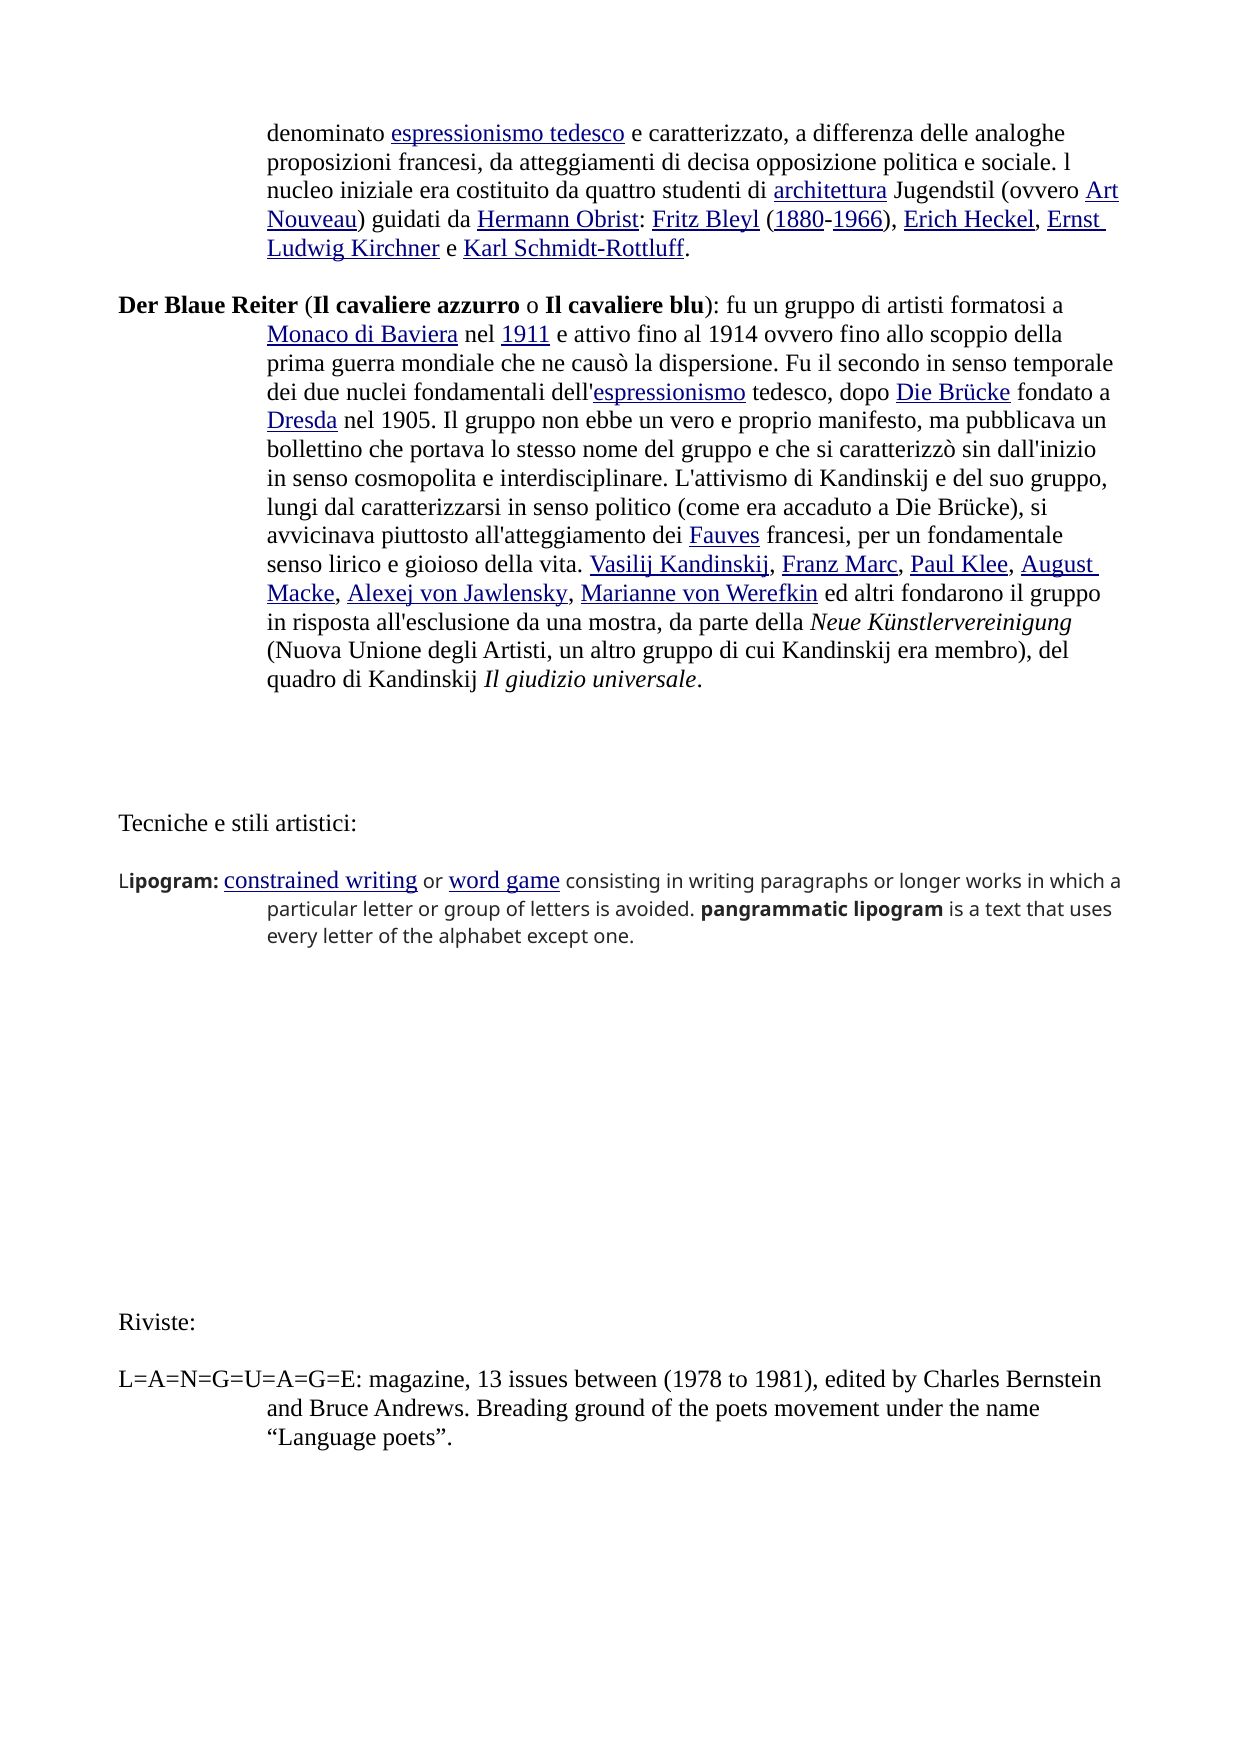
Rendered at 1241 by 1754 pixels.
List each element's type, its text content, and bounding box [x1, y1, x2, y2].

text denominato espressionismo tedesco e caratterizzato, a differenza delle analoghe proposizioni francesi, da atteggiamenti di decisa opposizione politica e sociale. l nucleo iniziale era costituito da quattro studenti di architettura Jugendstil (ovvero Art Nouveau) guidati da Hermann Obrist: Fritz Bleyl (1880-1966), Erich Heckel, Ernst Ludwig Kirchner e Karl Schmidt-Rottluff. [118, 118, 1122, 262]
text Tecniche e stili artistici: [118, 808, 1122, 837]
text Der Blaue Reiter (Il cavaliere azzurro o Il cavaliere blu): fu un gruppo di artisti formatosi a Monaco di Baviera nel 1911 e attivo fino al 1914 ovvero fino allo scoppio della prima guerra mondiale che ne causò la dispersione. Fu il secondo in senso temporale dei due nuclei fondamentali dell'espressionismo tedesco, dopo Die Brücke fondato a Dresda nel 1905. Il gruppo non ebbe un vero e proprio manifesto, ma pubblicava un bollettino che portava lo stesso nome del gruppo e che si caratterizzò sin dall'inizio in senso cosmopolita e interdisciplinare. L'attivismo di Kandinskij e del suo gruppo, lungi dal caratterizzarsi in senso politico (come era accaduto a Die Brücke), si avvicinava piuttosto all'atteggiamento dei Fauves francesi, per un fondamentale senso lirico e gioioso della vita. Vasilij Kandinskij, Franz Marc, Paul Klee, August Macke, Alexej von Jawlensky, Marianne von Werefkin ed altri fondarono il gruppo in risposta all'esclusione da una mostra, da parte della Neue Künstlervereinigung (Nuova Unione degli Artisti, un altro gruppo di cui Kandinskij era membro), del quadro di Kandinskij Il giudizio universale. [118, 291, 1122, 693]
text Lipogram: constrained writing or word game consisting in writing paragraphs or longer works in which a particular letter or group of letters is avoided. pangrammatic lipogram is a text that uses every letter of the alphabet except one. [118, 866, 1122, 949]
text Riviste: [118, 1307, 1122, 1336]
text L=A=N=G=U=A=G=E: magazine, 13 issues between (1978 to 1981), edited by Charles Bernstein and Bruce Andrews. Breading ground of the poets movement under the name “Language poets”. [118, 1364, 1122, 1451]
